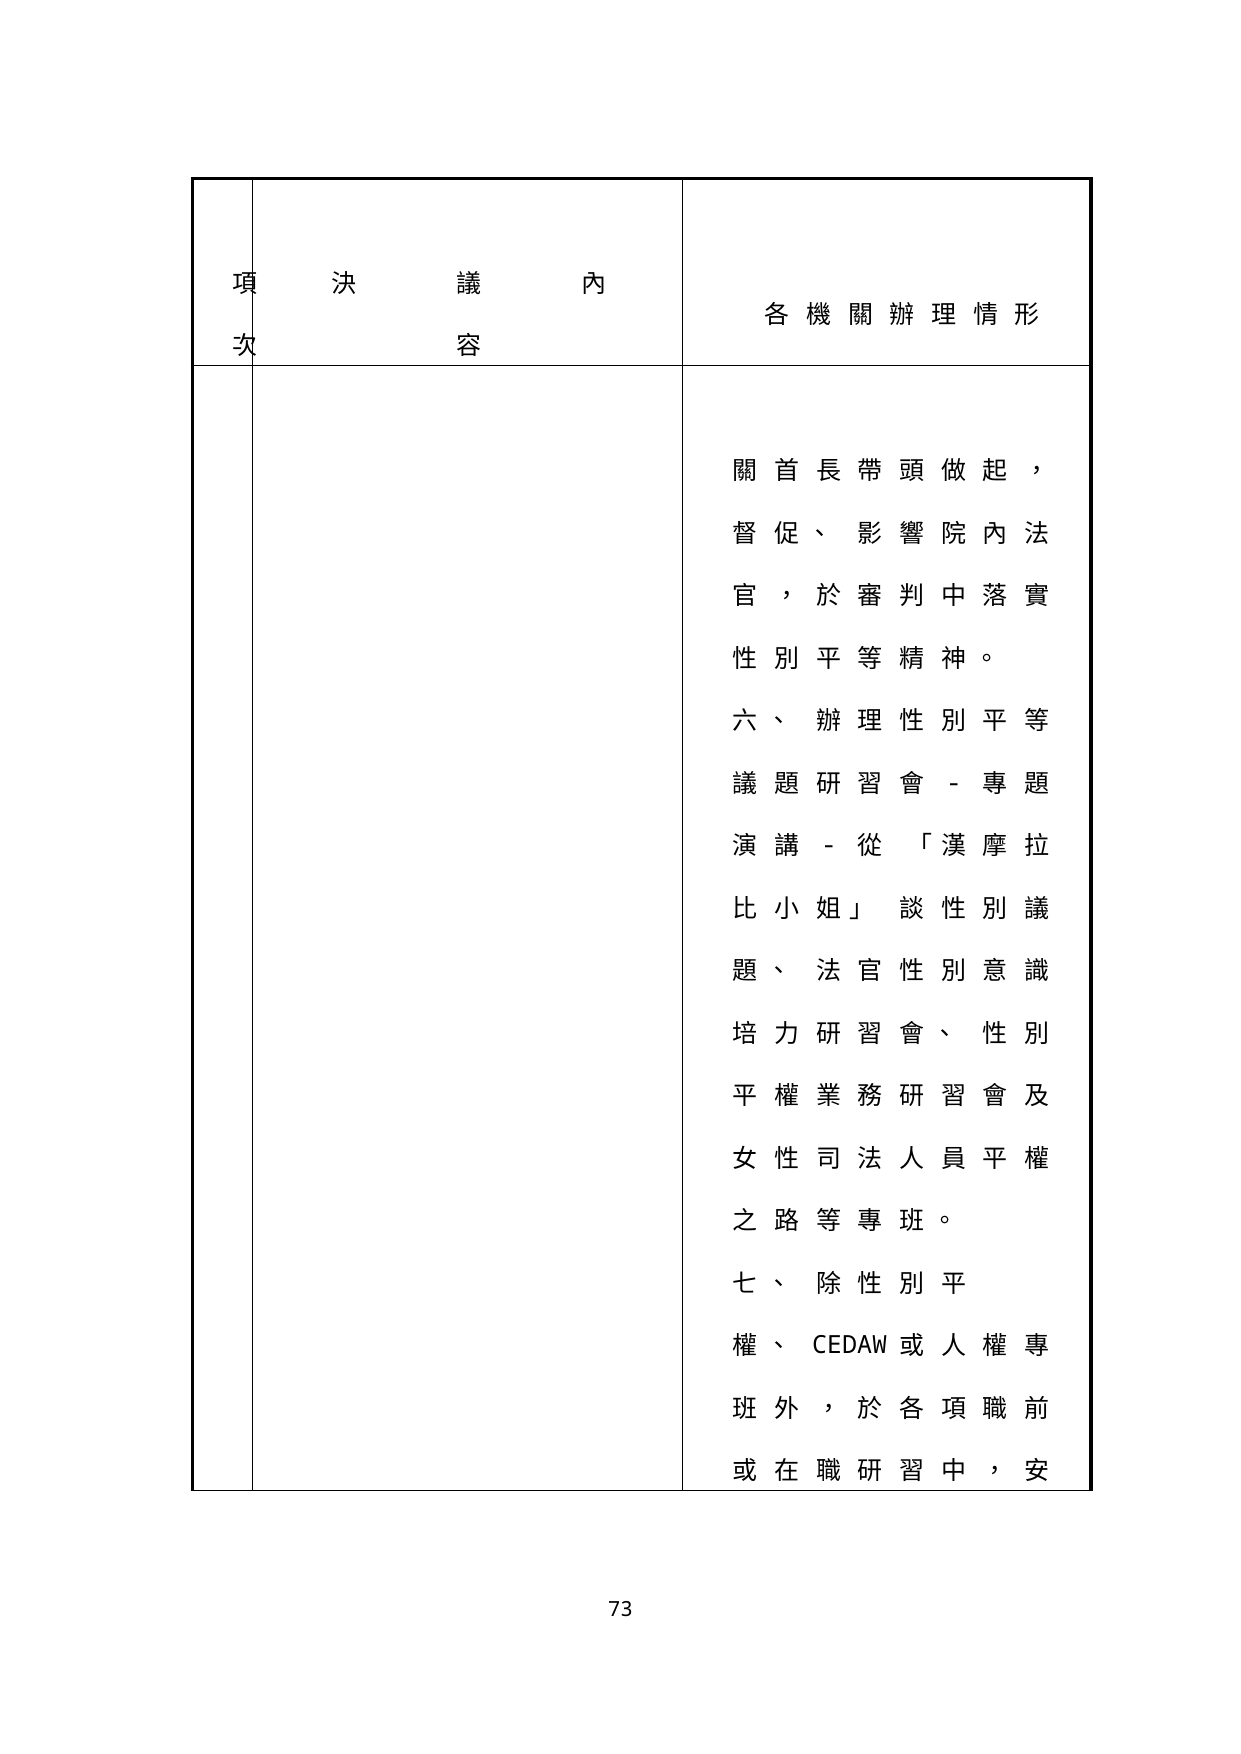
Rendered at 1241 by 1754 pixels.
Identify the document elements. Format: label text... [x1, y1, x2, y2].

table_cell 21. [194, 366, 252, 1490]
table_cell 關首長帶頭做起，督促、影響院內法官，於審判中落實性別平等精神。 六、辦理性別平等議題研習會-專題演講-從「漢摩拉比小姐」談性別議題、法官性別意識培力研習會、性別平權業務研習會及女性司法人員平權之路等專班。 七、除性別平權、CEDAW或人權專班外，於各項職前或在職研習中，安 [683, 366, 1089, 1490]
table_header 項次 [194, 180, 252, 365]
table_cell [253, 366, 682, 1490]
table_header 決 議 內 容 [253, 180, 682, 365]
table_header 各機關辦理情形 [683, 180, 1089, 365]
